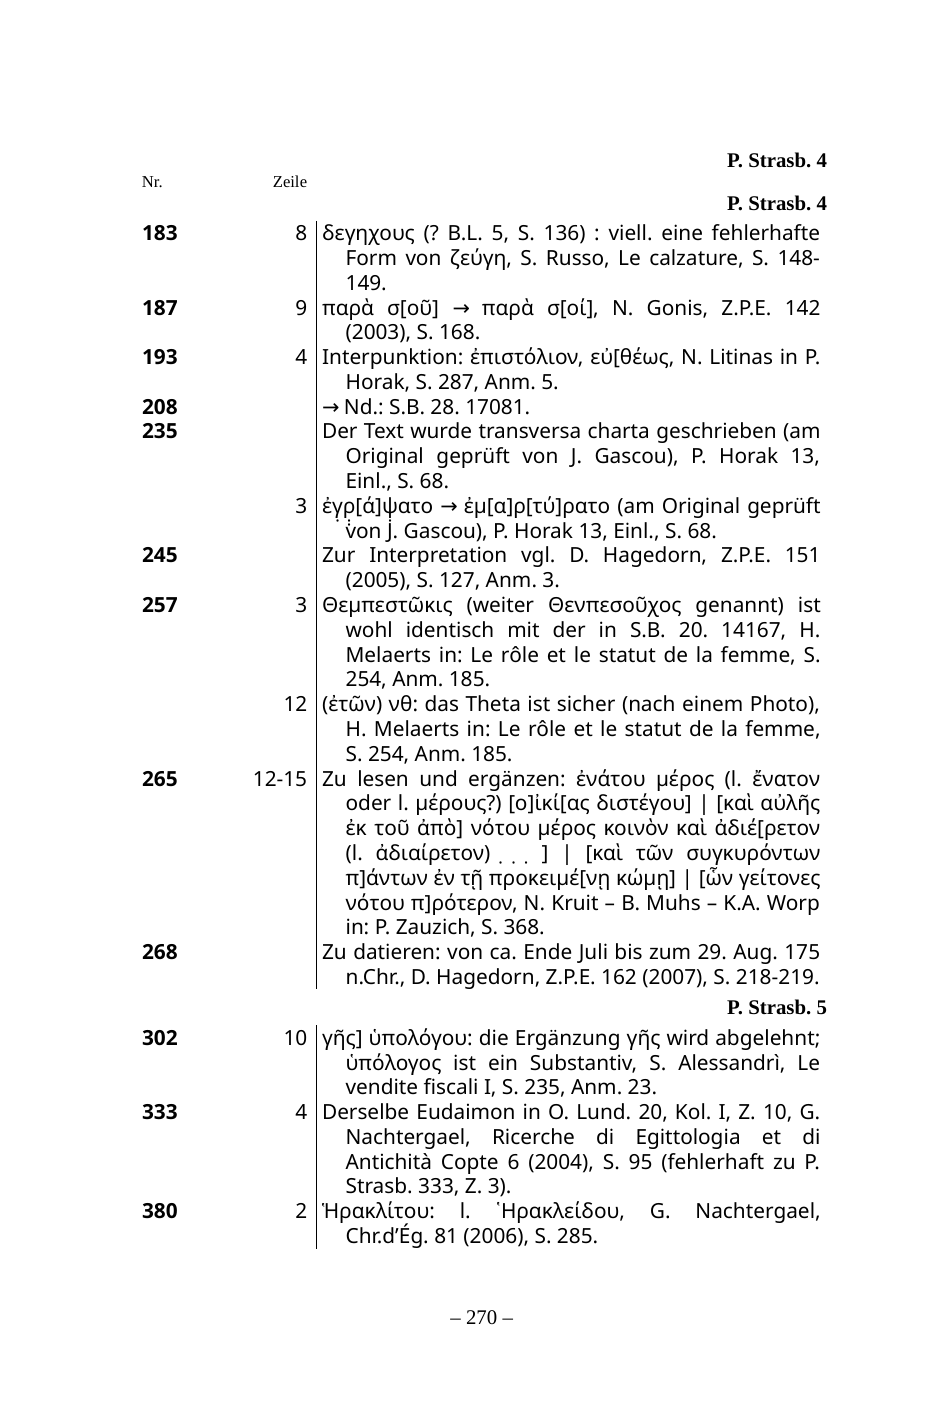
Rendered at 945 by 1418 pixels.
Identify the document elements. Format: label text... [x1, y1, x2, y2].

table_header γῆς] ὑπολόγου: die Ergänzung γῆς wird abgelehnt; ὑπόλογος ist ein Substantiv, S. Alessandrì, Le vendite fiscali I, S. 235, Anm. 23. [317, 1025, 827, 1100]
table_cell 380 [136, 1199, 224, 1248]
table_cell ἐγ̣ρ̣̣[ά]ψ̣ατο → ἐμ[α]ρ[τύ]ρατο (am Original geprüft von J. Gascou), P. Horak 13, Einl., S. 68. [317, 494, 827, 543]
table_cell 265 [136, 766, 224, 940]
table_cell Zu datieren: von ca. Ende Juli bis zum 29. Aug. 175 n.Chr., D. Hagedorn, Z.P.E. 162 (2007), S. 218-219. [317, 940, 827, 989]
table_cell 12-15 [224, 766, 316, 940]
table_cell Zur Interpretation vgl. D. Hagedorn, Z.P.E. 151 (2005), S. 127, Anm. 3. [317, 543, 827, 593]
table_cell 245 [136, 543, 316, 593]
table_cell (ἐτῶν) νθ: das Theta ist sicher (nach einem Photo), H. Melaerts in: Le rôle et le statut de la femme, S. 254, Anm. 185. [317, 692, 827, 766]
table_cell Zu lesen und ergänzen: ἐνάτου μέρος (l. ἔνατον oder l. μέρους?) [ο]ἰκί[ας διστέγου] | [καὶ αὐλῆς ἐκ τοῦ ἀπὸ] νότου μέρος κοινὸν καὶ ἀδιέ[ρετον (l. ἀδιαίρετον) ̣ ̣ ̣ ] | [καὶ τῶν συγκυρόντων π]άντων ἐν τῇ προκειμέ[νῃ κώμῃ] | [ὧν γείτονες νότου π]ρότερον, N. Kruit – B. Muhs – K.A. Worp in: P. Zauzich, S. 368. [317, 766, 827, 940]
table_cell 333 [136, 1100, 224, 1199]
table_cell 2 [224, 1199, 316, 1248]
table_cell 193 [136, 345, 224, 394]
table_cell Ἡρακλίτου: l. ῾Ηρακλείδου, G. Nachtergael, Chr.d’Ég. 81 (2006), S. 285. [317, 1199, 827, 1248]
table_cell 4 [224, 1100, 316, 1199]
table_cell 187 [136, 295, 224, 345]
table_cell 3 [224, 593, 316, 692]
table_cell 268 [136, 940, 316, 989]
table_cell 257 [136, 593, 224, 692]
subtitle P. Strasb. 5 [136, 995, 827, 1019]
subtitle P. Strasb. 4 [136, 191, 827, 215]
table_cell [136, 494, 224, 543]
table_header 183 [136, 221, 224, 295]
table_header δεγηχους (? B.L. 5, S. 136) : viell. eine fehlerhafte Form von ζεύγη, S. Russo, Le calzature, S. 148-149. [317, 221, 827, 295]
table_cell Der Text wurde transversa charta geschrieben (am Original geprüft von J. Gascou), P. Horak 13, Einl., S. 68. [317, 419, 827, 493]
table_cell → Nd.: S.B. 28. 17081. [317, 394, 827, 419]
table_cell Derselbe Eudaimon in O. Lund. 20, Kol. I, Z. 10, G. Nachtergael, Ricerche di Egittologia et di Antichità Copte 6 (2004), S. 95 (fehlerhaft zu P. Strasb. 333, Z. 3). [317, 1100, 827, 1199]
table_cell 12 [224, 692, 316, 766]
table_header 302 [136, 1025, 224, 1100]
table_header 8 [224, 221, 316, 295]
table_cell παρὰ σ[οῦ] → παρὰ σ[οί], N. Gonis, Z.P.E. 142 (2003), S. 168. [317, 295, 827, 345]
table_cell Θεμπεστῶκις (weiter Θενπεσοῦχος genannt) ist wohl identisch mit der in S.B. 20. 14167, H. Melaerts in: Le rôle et le statut de la femme, S. 254, Anm. 185. [317, 593, 827, 692]
table_cell 4 [224, 345, 316, 394]
table_cell 3 [224, 494, 316, 543]
table_header 10 [224, 1025, 316, 1100]
table_cell [136, 692, 224, 766]
table_cell Interpunktion: ἐπιστόλιον, εὐ[θέως, N. Litinas in P. Horak, S. 287, Anm. 5. [317, 345, 827, 394]
table_cell 9 [224, 295, 316, 345]
table_cell 235 [136, 419, 316, 493]
table_cell 208 [136, 394, 316, 419]
